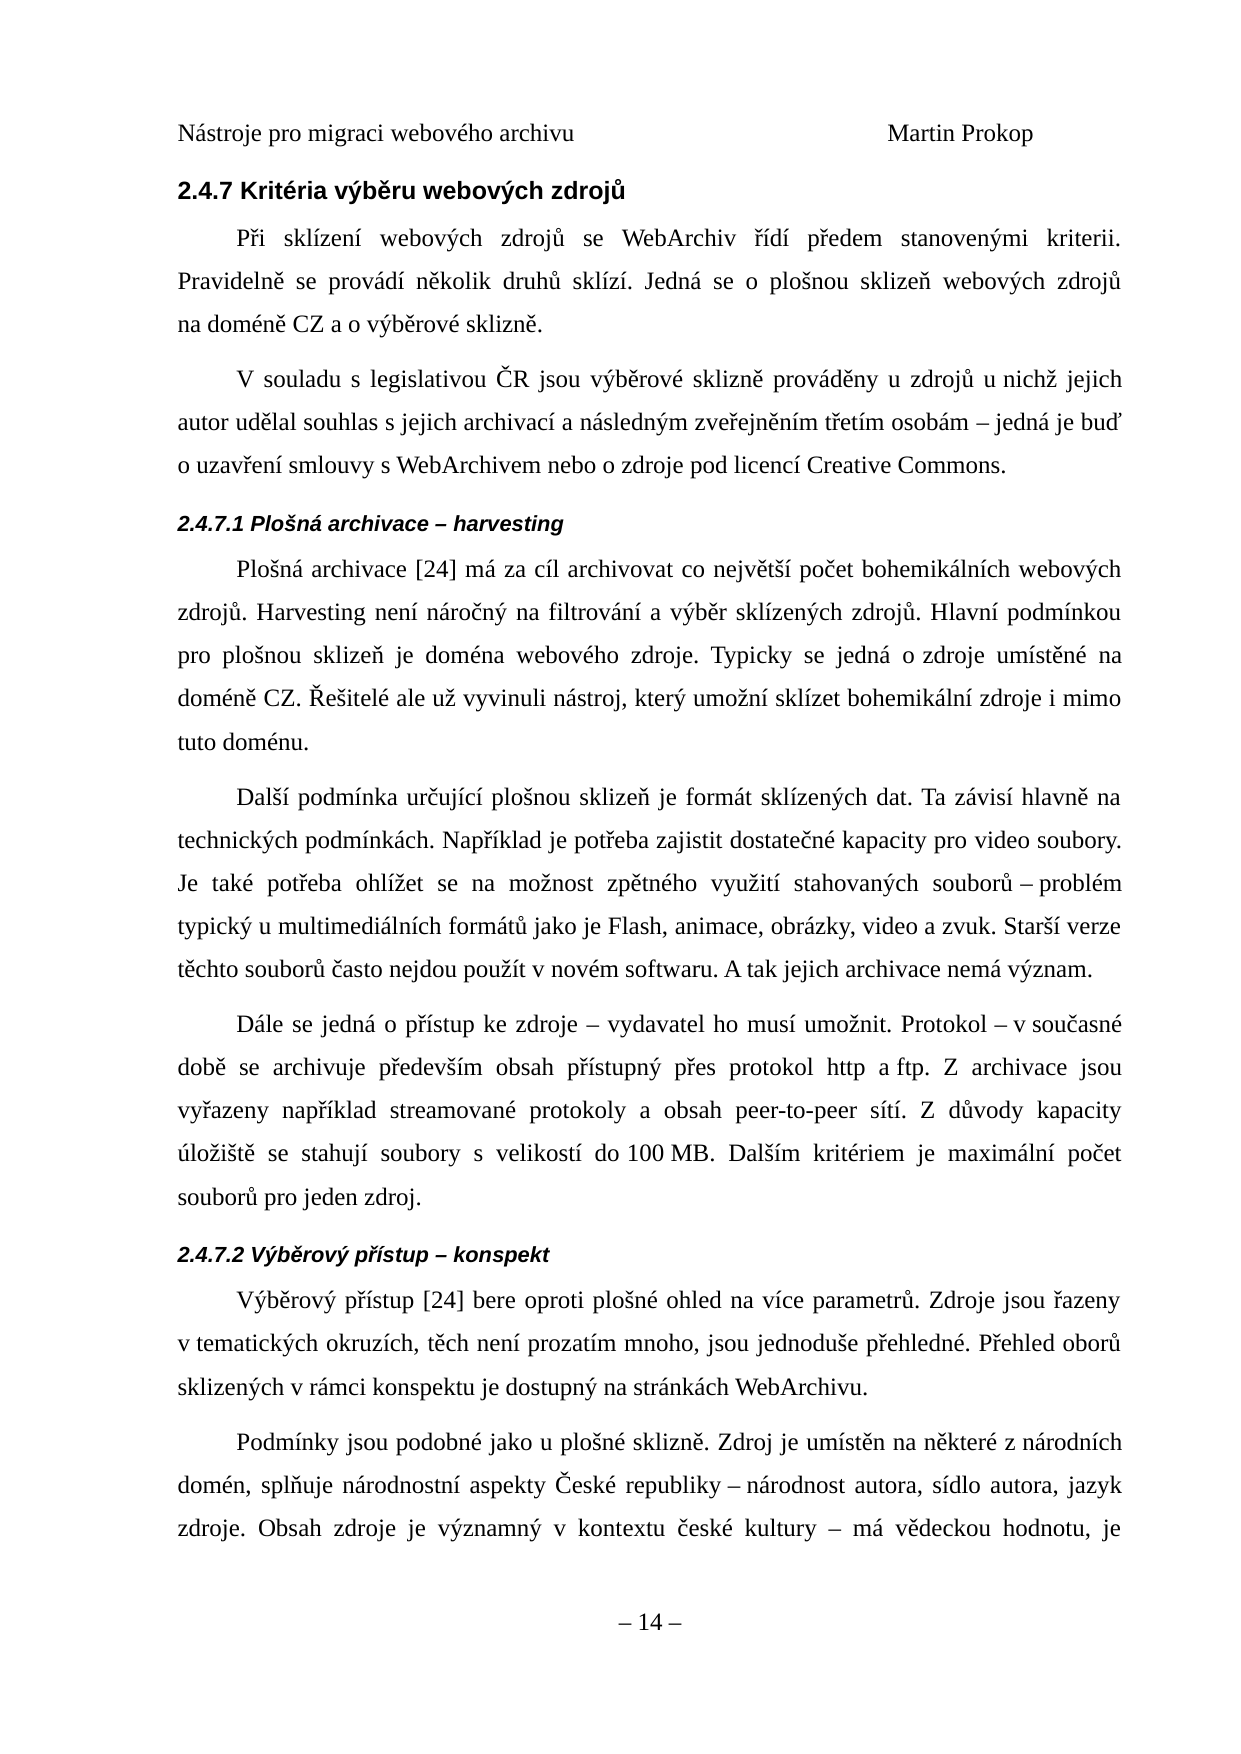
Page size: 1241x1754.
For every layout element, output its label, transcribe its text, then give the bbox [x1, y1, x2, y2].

text Při sklízení webových zdrojů se WebArchiv řídí předem stanovenými kriterii. Pravidelně se provádí několik druhů sklízí. Jedná se o plošnou sklizeň webových zdrojů na doméně CZ a o výběrové sklizně. [177, 223, 1122, 338]
text Podmínky jsou podobné jako u plošné sklizně. Zdroj je umístěn na některé z národních domén, splňuje národnostní aspekty České republiky – národnost autora, sídlo autora, jazyk zdroje. Obsah zdroje je významný v kontextu české kultury – má vědeckou hodnotu, je [177, 1427, 1122, 1542]
text Plošná archivace [24] má za cíl archivovat co největší počet bohemikálních webových zdrojů. Harvesting není náročný na filtrování a výběr sklízených zdrojů. Hlavní podmínkou pro plošnou sklizeň je doména webového zdroje. Typicky se jedná o zdroje umístěné na doméně CZ. Řešitelé ale už vyvinuli nástroj, který umožní sklízet bohemikální zdroje i mimo tuto doménu. [177, 554, 1122, 755]
text Výběrový přístup [24] bere oproti plošné ohled na více parametrů. Zdroje jsou řazeny v tematických okruzích, těch není prozatím mnoho, jsou jednoduše přehledné. Přehled oborů sklizených v rámci konspektu je dostupný na stránkách WebArchivu. [177, 1285, 1122, 1400]
text V souladu s legislativou ČR jsou výběrové sklizně prováděny u zdrojů u nichž jejich autor udělal souhlas s jejich archivací a následným zveřejněním třetím osobám – jedná je buď o uzavření smlouvy s WebArchivem nebo o zdroje pod licencí Creative Commons. [177, 364, 1122, 479]
text Další podmínka určující plošnou sklizeň je formát sklízených dat. Ta závisí hlavně na technických podmínkách. Například je potřeba zajistit dostatečné kapacity pro video soubory. Je také potřeba ohlížet se na možnost zpětného využití stahovaných souborů – problém typický u multimediálních formátů jako je Flash, animace, obrázky, video a zvuk. Starší verze těchto souborů často nejdou použít v novém softwaru. A tak jejich archivace nemá význam. [177, 782, 1122, 983]
subtitle 2.4.7.1 Plošná archivace – harvesting [177, 511, 1122, 536]
text Dále se jedná o přístup ke zdroje – vydavatel ho musí umožnit. Protokol – v současné době se archivuje především obsah přístupný přes protokol http a ftp. Z archivace jsou vyřazeny například streamované protokoly a obsah peer-to-peer sítí. Z důvody kapacity úložiště se stahují soubory s velikostí do 100 MB. Dalším kritériem je maximální počet souborů pro jeden zdroj. [177, 1009, 1122, 1210]
subtitle 2.4.7 Kritéria výběru webových zdrojů [177, 176, 1122, 205]
subtitle 2.4.7.2 Výběrový přístup – konspekt [177, 1242, 1122, 1268]
